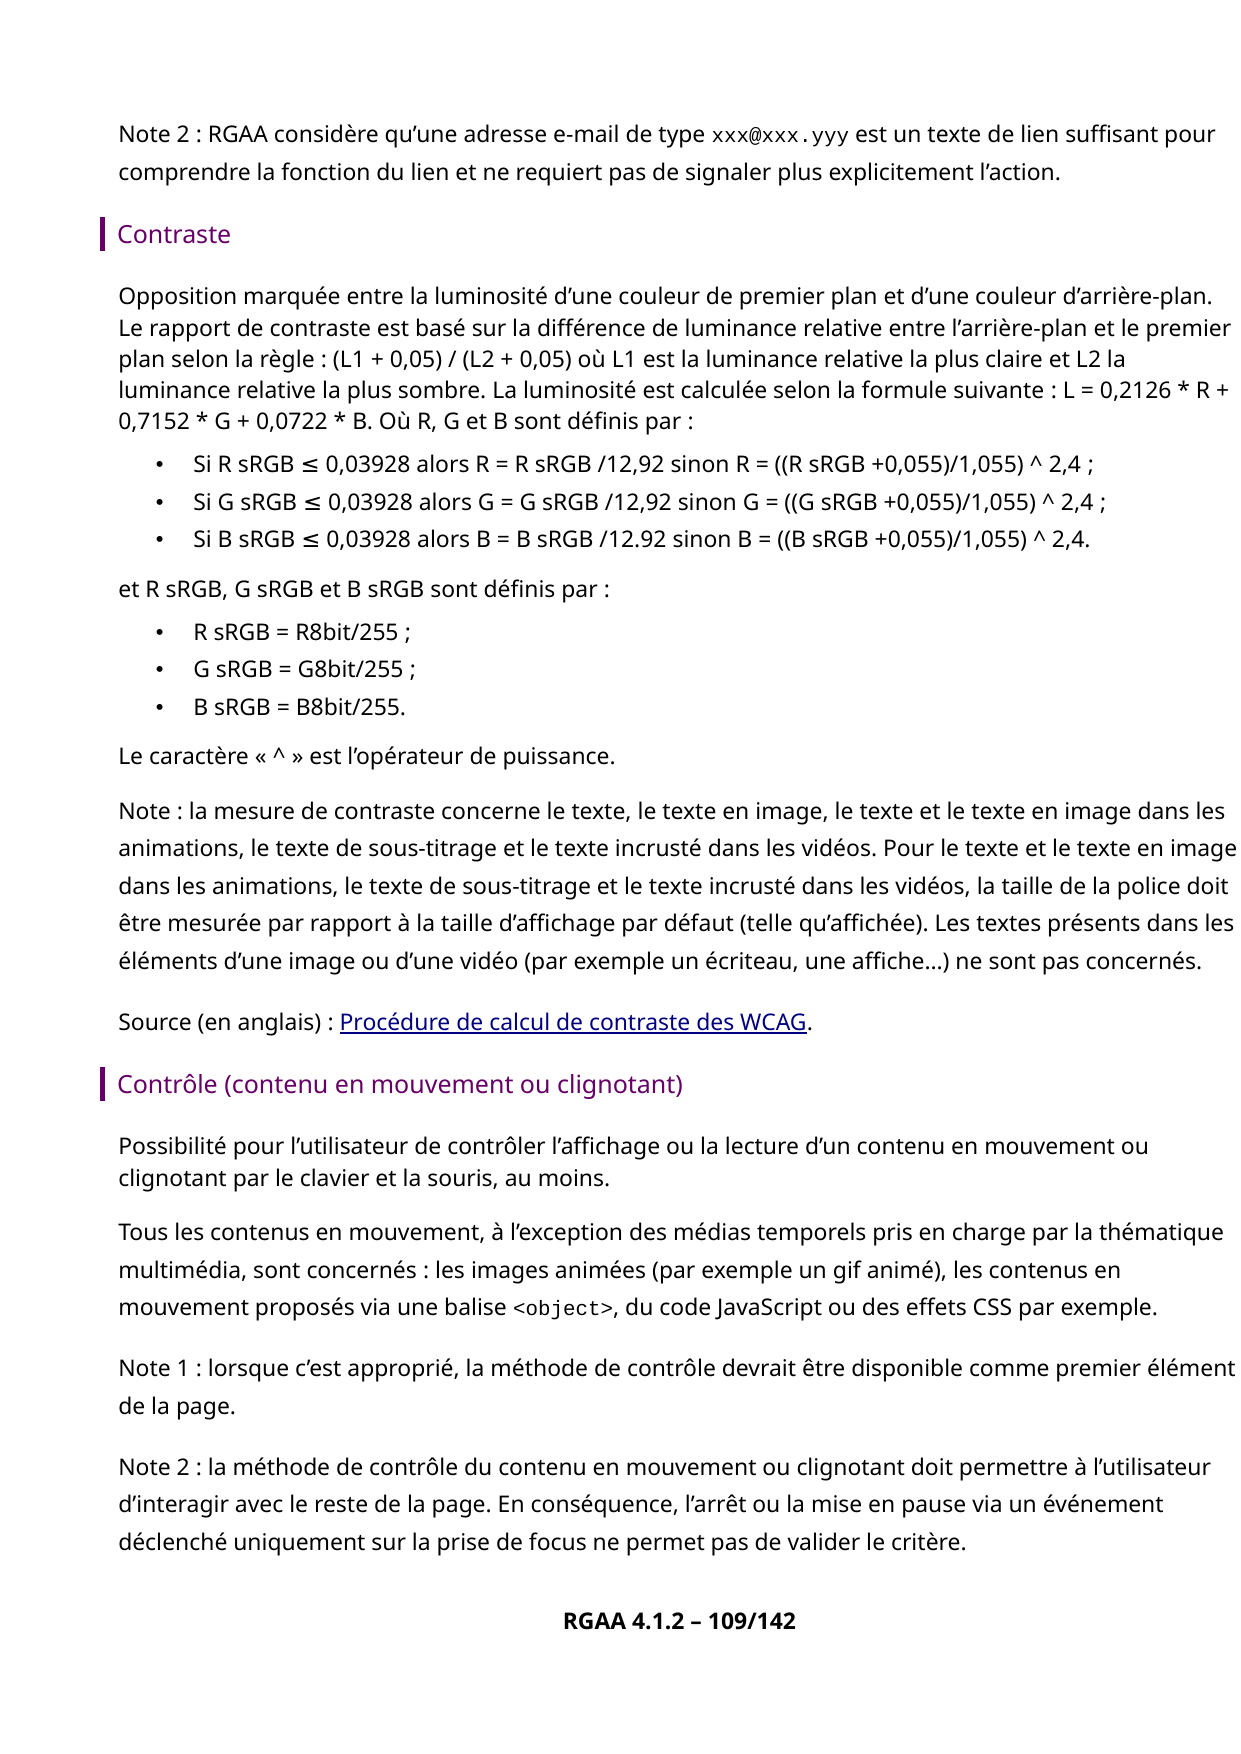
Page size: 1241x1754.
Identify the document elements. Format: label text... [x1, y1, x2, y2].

text Possibilité pour l’utilisateur de contrôler l’affichage ou la lecture d’un contenu en mouvement ou clignotant par le clavier et la souris, au moins. [118, 1130, 1240, 1193]
list Si B sRGB ≤ 0,03928 alors B = B sRGB /12.92 sinon B = ((B sRGB +0,055)/1,055) ^ 2,4. [156, 523, 1240, 554]
list Si R sRGB ≤ 0,03928 alors R = R sRGB /12,92 sinon R = ((R sRGB +0,055)/1,055) ^ 2,4 ; [156, 448, 1240, 479]
text Source (en anglais) : Procédure de calcul de contraste des WCAG. [118, 1006, 1240, 1037]
text Opposition marquée entre la luminosité d’une couleur de premier plan et d’une couleur d’arrière-plan. Le rapport de contraste est basé sur la différence de luminance relative entre l’arrière-plan et le premier plan selon la règle : (L1 + 0,05) / (L2 + 0,05) où L1 est la luminance relative la plus claire et L2 la luminance relative la plus sombre. La luminosité est calculée selon la formule suivante : L = 0,2126 * R + 0,7152 * G + 0,0722 * B. Où R, G et B sont définis par : [118, 280, 1240, 436]
subtitle Contrôle (contenu en mouvement ou clignotant) [105, 1067, 1240, 1101]
list R sRGB = R8bit/255 ; [156, 616, 1240, 647]
text Note : la mesure de contraste concerne le texte, le texte en image, le texte et le texte en image dans les animations, le texte de sous-titrage et le texte incrusté dans les vidéos. Pour le texte et le texte en image dans les animations, le texte de sous-titrage et le texte incrusté dans les vidéos, la taille de la police doit être mesurée par rapport à la taille d’affichage par défaut (telle qu’affichée). Les textes présents dans les éléments d’une image ou d’une vidéo (par exemple un écriteau, une affiche…) ne sont pas concernés. [118, 794, 1240, 976]
list Si G sRGB ≤ 0,03928 alors G = G sRGB /12,92 sinon G = ((G sRGB +0,055)/1,055) ^ 2,4 ; [156, 486, 1240, 517]
text Note 2 : la méthode de contrôle du contenu en mouvement ou clignotant doit permettre à l’utilisateur d’interagir avec le reste de la page. En conséquence, l’arrêt ou la mise en pause via un événement déclenché uniquement sur la prise de focus ne permet pas de valider le critère. [118, 1451, 1240, 1557]
list B sRGB = B8bit/255. [156, 691, 1240, 722]
text et R sRGB, G sRGB et B sRGB sont définis par : [118, 572, 1240, 604]
text Le caractère « ^ » est l’opérateur de puissance. [118, 740, 1240, 771]
list G sRGB = G8bit/255 ; [156, 653, 1240, 684]
text Tous les contenus en mouvement, à l’exception des médias temporels pris en charge par la thématique multimédia, sont concernés : les images animées (par exemple un gif animé), les contenus en mouvement proposés via une balise <object>, du code JavaScript ou des effets CSS par exemple. [118, 1216, 1240, 1322]
text Note 1 : lorsque c’est approprié, la méthode de contrôle devrait être disponible comme premier élément de la page. [118, 1352, 1240, 1421]
subtitle Contraste [105, 217, 1240, 251]
text Note 2 : RGAA considère qu’une adresse e-mail de type xxx@xxx.yyy est un texte de lien suffisant pour comprendre la fonction du lien et ne requiert pas de signaler plus explicitement l’action. [118, 118, 1240, 187]
